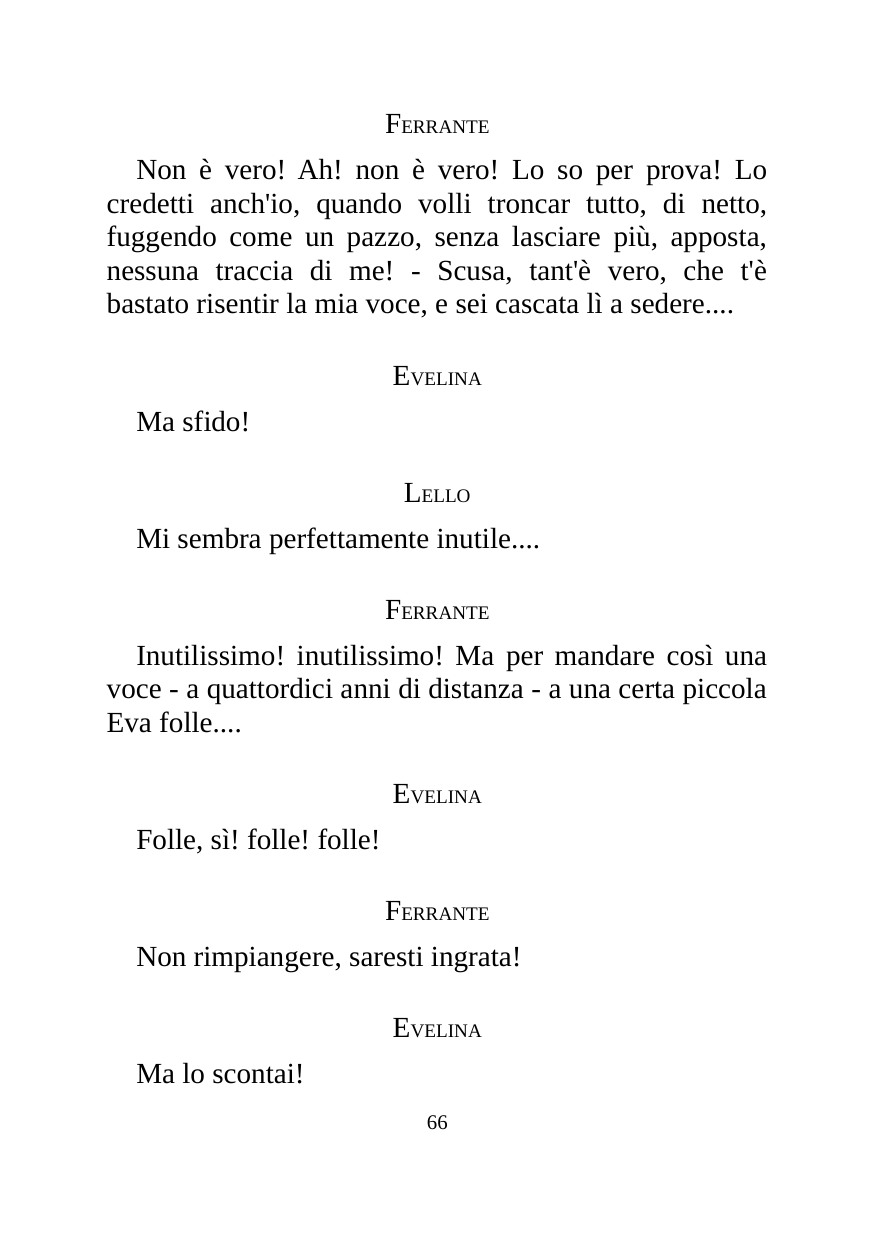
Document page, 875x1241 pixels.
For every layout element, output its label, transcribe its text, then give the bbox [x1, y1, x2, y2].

text Mi sembra perfettamente inutile.... [106, 521, 768, 554]
text Folle, sì! folle! folle! [106, 822, 768, 856]
text Ferrante [106, 106, 768, 140]
text Evelina [106, 1010, 768, 1044]
text Lello [106, 475, 768, 508]
text Inutilissimo! inutilissimo! Ma per mandare così una voce - a quattordici anni di distanza - a una certa piccola Eva folle.... [106, 638, 768, 738]
text Non è vero! Ah! non è vero! Lo so per prova! Lo credetti anch'io, quando volli troncar tutto, di netto, fuggendo come un pazzo, senza lasciare più, apposta, nessuna traccia di me! - Scusa, tant'è vero, che t'è bastato risentir la mia voce, e sei cascata lì a sedere.... [106, 152, 768, 320]
text Ferrante [106, 893, 768, 927]
text Evelina [106, 358, 768, 391]
text Ferrante [106, 592, 768, 625]
text Evelina [106, 776, 768, 809]
text Ma lo scontai! [106, 1056, 768, 1090]
text Non rimpiangere, saresti ingrata! [106, 939, 768, 973]
text Ma sfido! [106, 404, 768, 437]
